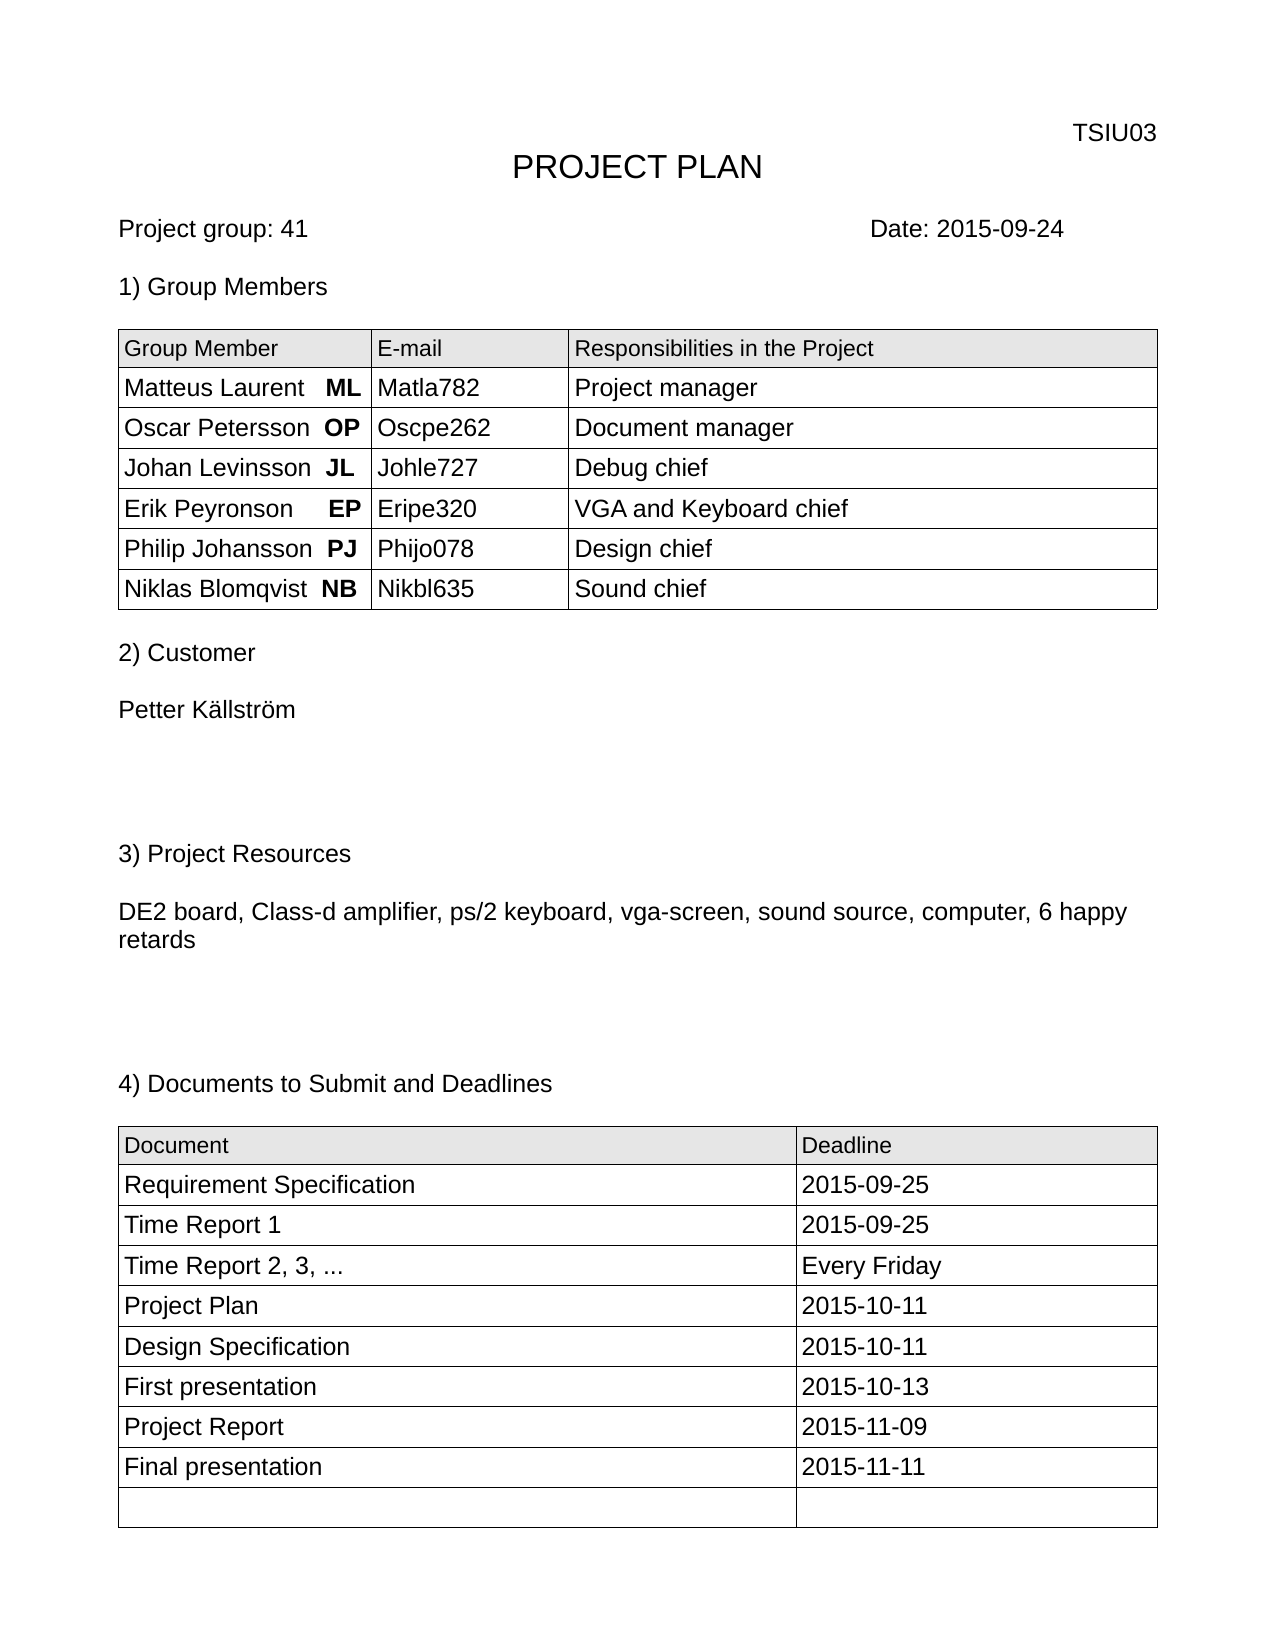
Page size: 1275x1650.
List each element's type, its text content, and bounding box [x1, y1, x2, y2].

text PROJECT PLAN [118, 147, 1157, 185]
table_header E-mail [372, 330, 568, 367]
text Petter Källström [118, 695, 1157, 724]
text Project group: 41 Date: 2015-09-24 [118, 214, 1157, 243]
table_cell Matla782 [372, 368, 568, 407]
table_cell Document manager [569, 408, 1157, 448]
table_header Deadline [797, 1127, 1157, 1164]
table_cell 2015-11-09 [797, 1407, 1157, 1447]
table_cell 2015-10-11 [797, 1286, 1157, 1326]
text DE2 board, Class-d amplifier, ps/2 keyboard, vga-screen, sound source, computer, 6 happy retards [118, 896, 1157, 954]
table_cell Every Friday [797, 1246, 1157, 1285]
table_cell Sound chief [569, 570, 1157, 609]
text 2) Customer [118, 638, 1157, 666]
table_cell Time Report 2, 3, ... [119, 1246, 796, 1285]
table_cell 2015-11-11 [797, 1448, 1157, 1487]
table_cell Nikbl635 [372, 570, 568, 609]
table_cell 2015-10-11 [797, 1327, 1157, 1366]
table_cell Matteus Laurent ML [119, 368, 371, 407]
table_cell Project Report [119, 1407, 796, 1447]
table_cell Oscar Petersson OP [119, 408, 371, 448]
table_header Responsibilities in the Project [569, 330, 1157, 367]
table_cell Requirement Specification [119, 1165, 796, 1205]
table_cell Johan Levinsson JL [119, 449, 371, 488]
table_header Group Member [119, 330, 371, 367]
table_cell Project manager [569, 368, 1157, 407]
table_cell Design Specification [119, 1327, 796, 1366]
text TSIU03 [118, 118, 1157, 147]
table_cell VGA and Keyboard chief [569, 489, 1157, 528]
table_cell Philip Johansson PJ [119, 529, 371, 568]
table_cell [797, 1488, 1157, 1527]
table_cell Debug chief [569, 449, 1157, 488]
table_cell Final presentation [119, 1448, 796, 1487]
table_cell Phijo078 [372, 529, 568, 568]
text 4) Documents to Submit and Deadlines [118, 1069, 1157, 1098]
table_cell Design chief [569, 529, 1157, 568]
table_cell [119, 1488, 796, 1527]
table_cell Project Plan [119, 1286, 796, 1326]
table_cell Time Report 1 [119, 1206, 796, 1245]
table_header Document [119, 1127, 796, 1164]
table_cell First presentation [119, 1367, 796, 1406]
table_cell 2015-09-25 [797, 1206, 1157, 1245]
table_cell Erik Peyronson EP [119, 489, 371, 528]
table_cell 2015-10-13 [797, 1367, 1157, 1406]
table_cell Johle727 [372, 449, 568, 488]
table_cell Niklas Blomqvist NB [119, 570, 371, 609]
table_cell Oscpe262 [372, 408, 568, 448]
text 3) Project Resources [118, 839, 1157, 868]
table_cell 2015-09-25 [797, 1165, 1157, 1205]
table_cell Eripe320 [372, 489, 568, 528]
text 1) Group Members [118, 272, 1157, 300]
